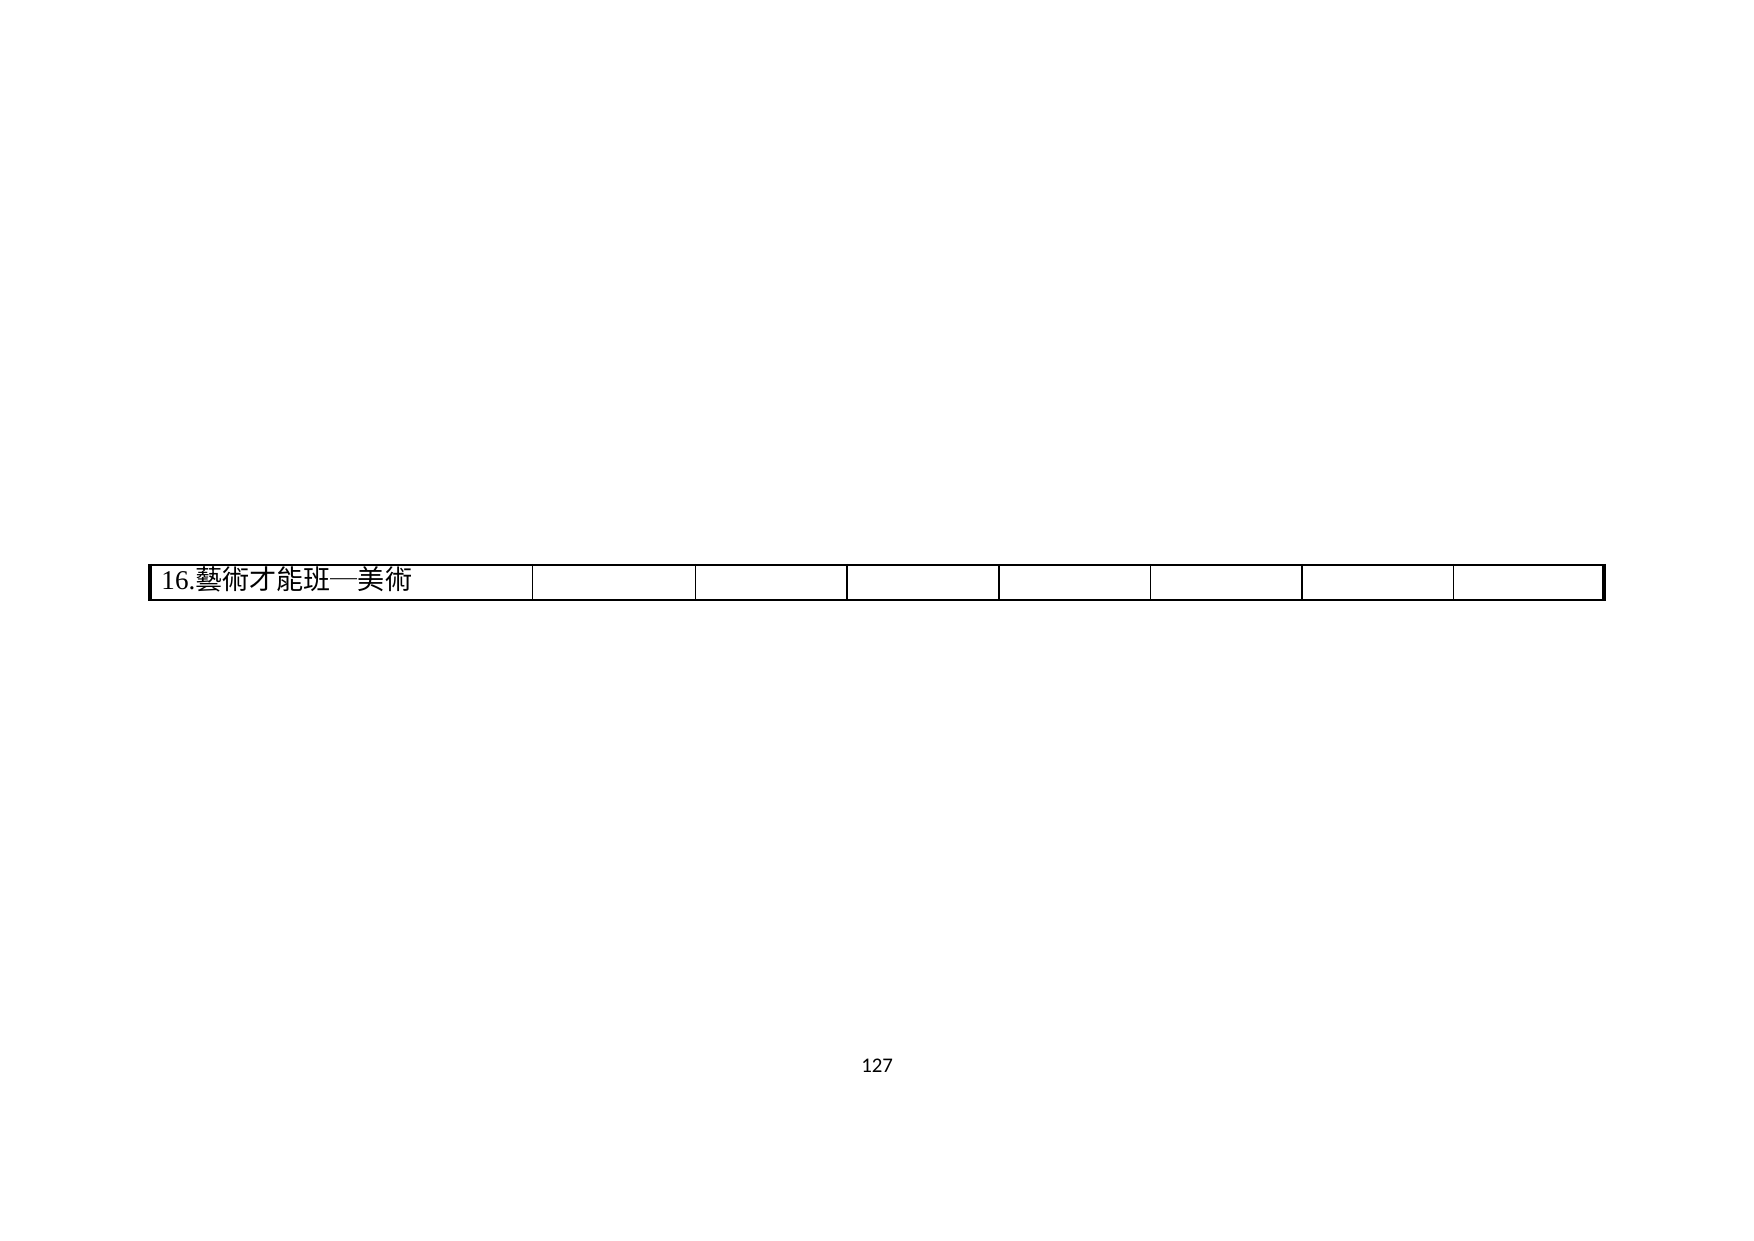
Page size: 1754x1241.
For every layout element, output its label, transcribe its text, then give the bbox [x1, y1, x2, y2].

table_cell [1151, 566, 1301, 599]
table_cell 16.藝術才能班─美術 [152, 566, 532, 599]
table_cell [1454, 566, 1602, 599]
table_cell [1303, 566, 1453, 599]
table_cell [696, 566, 846, 599]
table_cell [533, 566, 695, 599]
table_cell [848, 566, 998, 599]
table_cell [1000, 566, 1150, 599]
